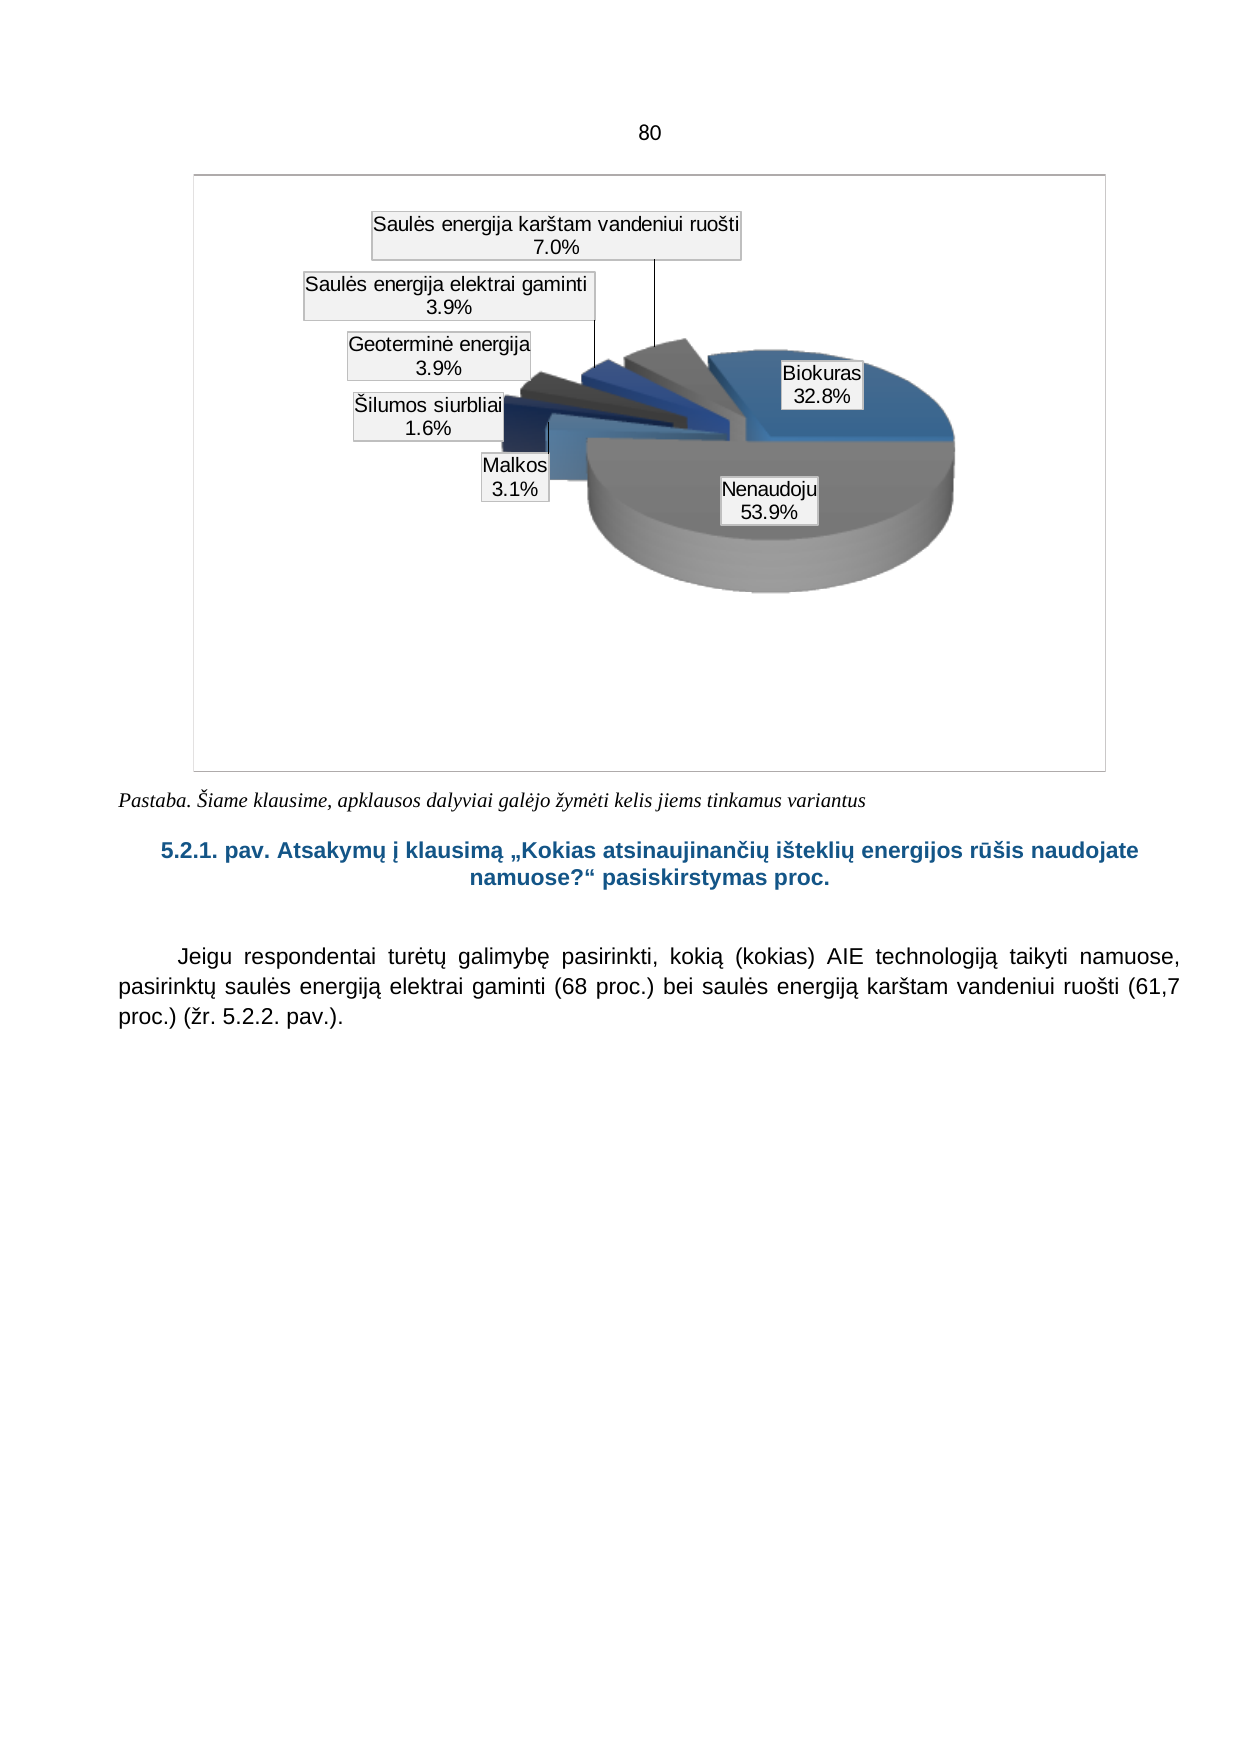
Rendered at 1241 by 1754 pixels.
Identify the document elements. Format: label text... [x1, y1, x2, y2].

subtitle 5.2.1. pav. Atsakymų į klausimą „Kokias atsinaujinančių išteklių energijos rūšis naudojate namuose?“ pasiskirstymas proc. [118, 837, 1181, 890]
text Pastaba. Šiame klausime, apklausos dalyviai galėjo žymėti kelis jiems tinkamus variantus [118, 788, 1092, 812]
text Jeigu respondentai turėtų galimybę pasirinkti, kokią (kokias) AIE technologiją taikyti namuose, pasirinktų saulės energiją elektrai gaminti (68 proc.) bei saulės energiją karštam vandeniui ruošti (61,7 proc.) (žr. 5.2.2. pav.). [118, 943, 1181, 1029]
